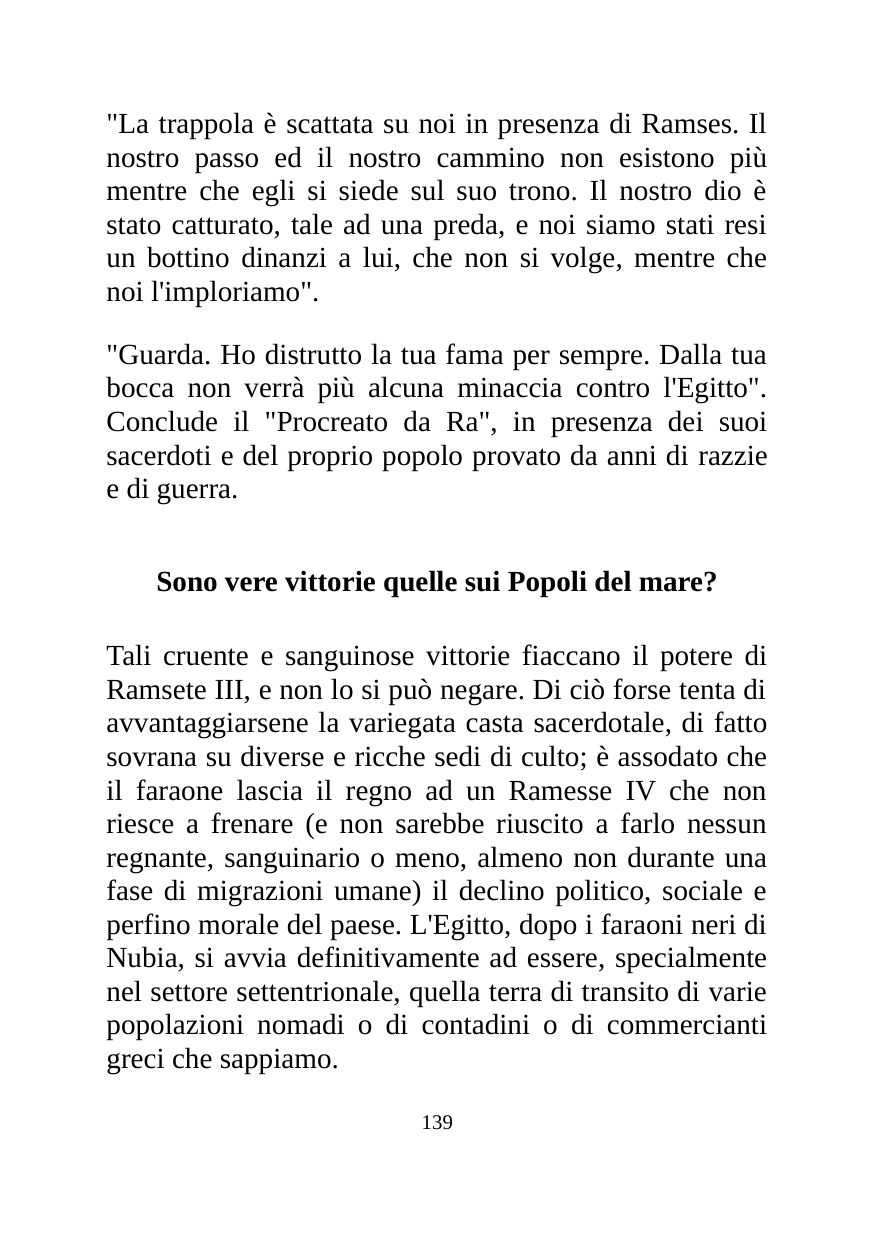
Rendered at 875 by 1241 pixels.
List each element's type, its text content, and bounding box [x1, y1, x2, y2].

subtitle Sono vere vittorie quelle sui Popoli del mare? [106, 564, 768, 597]
text "La trappola è scattata su noi in presenza di Ramses. Il nostro passo ed il nostro cammino non esistono più mentre che egli si siede sul suo trono. Il nostro dio è stato catturato, tale ad una preda, e noi siamo stati resi un bottino dinanzi a lui, che non si volge, mentre che noi l'imploriamo". [106, 106, 768, 307]
text Tali cruente e sanguinose vittorie fiaccano il potere di Ramsete III, e non lo si può negare. Di ciò forse tenta di avvantaggiarsene la variegata casta sacerdotale, di fatto sovrana su diverse e ricche sedi di culto; è assodato che il faraone lascia il regno ad un Ramesse IV che non riesce a frenare (e non sarebbe riuscito a farlo nessun regnante, sanguinario o meno, almeno non durante una fase di migrazioni umane) il declino politico, sociale e perfino morale del paese. L'Egitto, dopo i faraoni neri di Nubia, si avvia definitivamente ad essere, specialmente nel settore settentrionale, quella terra di transito di varie popolazioni nomadi o di contadini o di commercianti greci che sappiamo. [106, 638, 768, 1074]
text "Guarda. Ho distrutto la tua fama per sempre. Dalla tua bocca non verrà più alcuna minaccia contro l'Egitto". Conclude il "Procreato da Ra", in presenza dei suoi sacerdoti e del proprio popolo provato da anni di razzie e di guerra. [106, 337, 768, 505]
